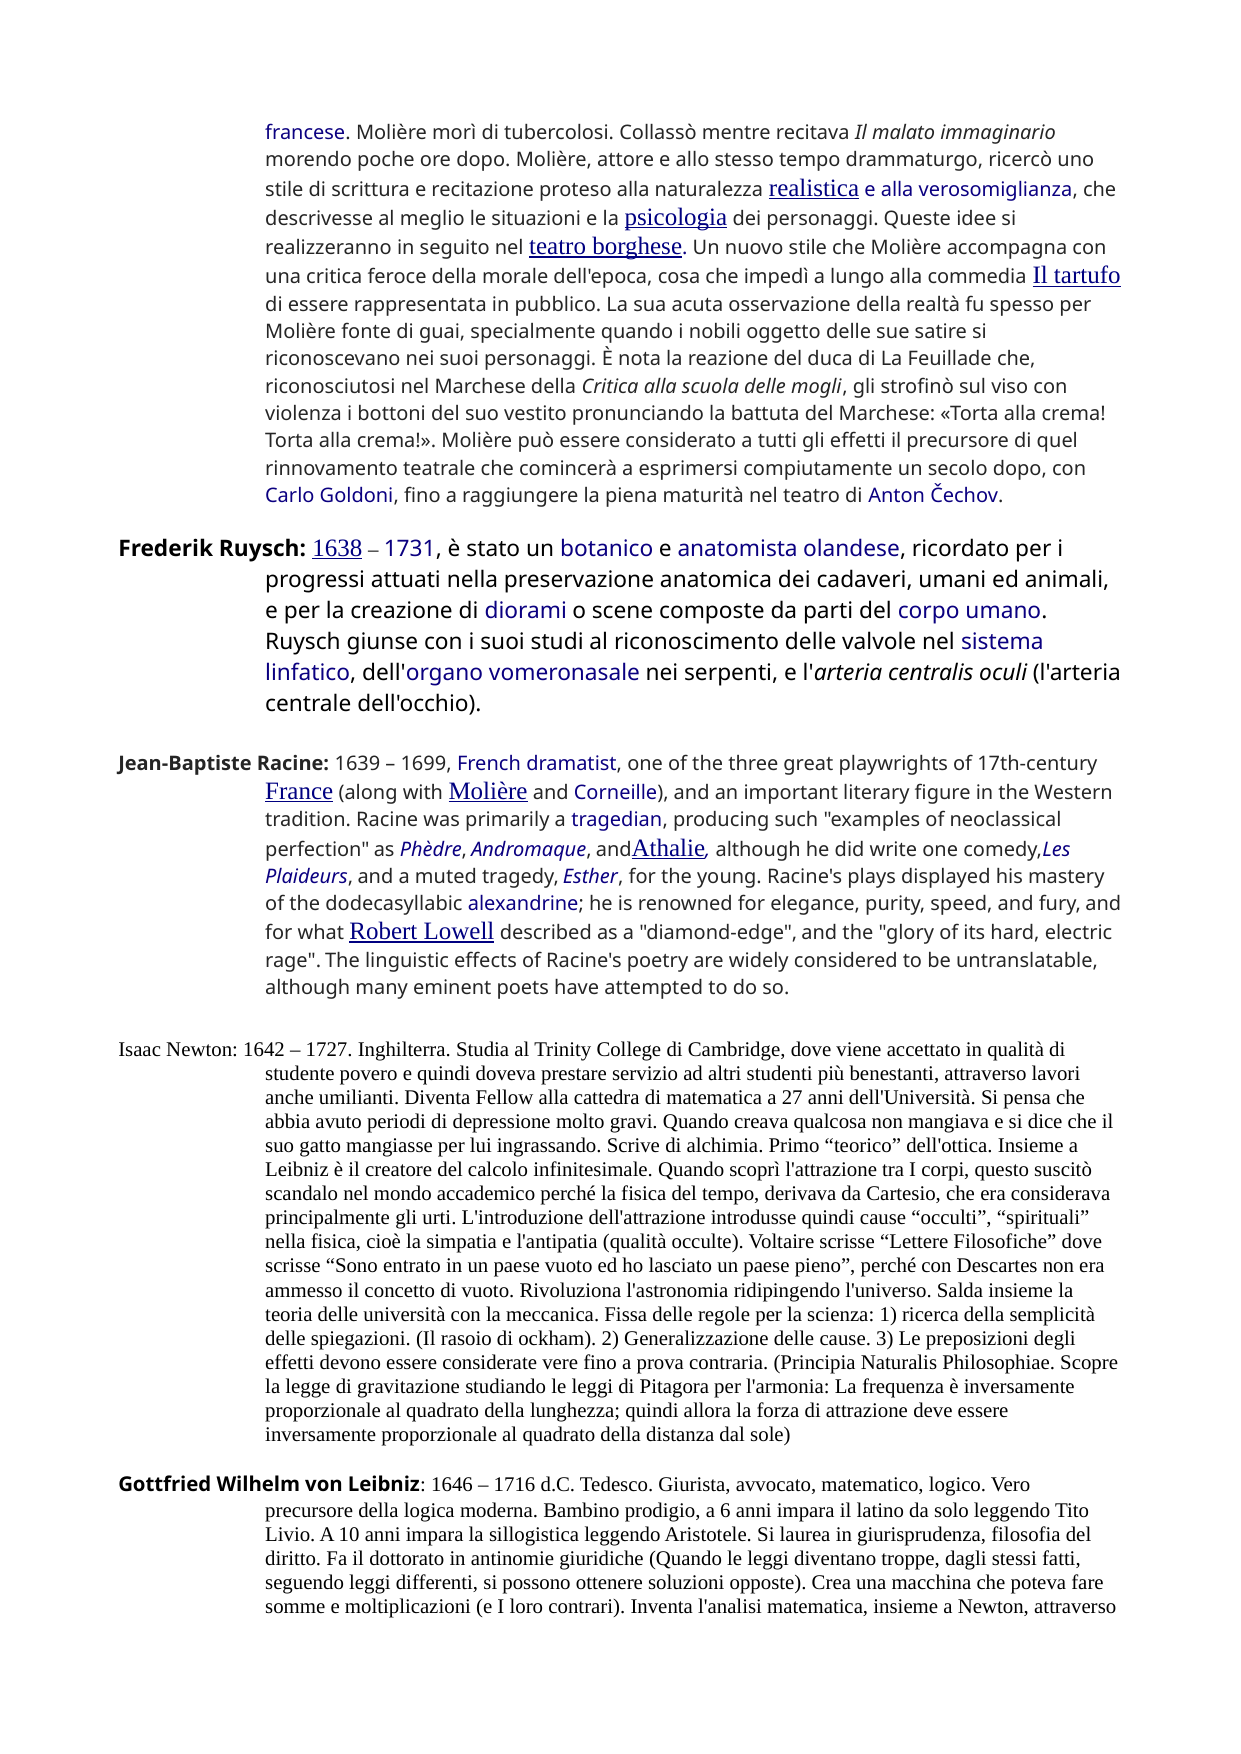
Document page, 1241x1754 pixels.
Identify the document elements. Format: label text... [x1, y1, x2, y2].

text Gottfried Wilhelm von Leibniz: 1646 – 1716 d.C. Tedesco. Giurista, avvocato, matematico, logico. Vero precursore della logica moderna. Bambino prodigio, a 6 anni impara il latino da solo leggendo Tito Livio. A 10 anni impara la sillogistica leggendo Aristotele. Si laurea in giurisprudenza, filosofia del diritto. Fa il dottorato in antinomie giuridiche (Quando le leggi diventano troppe, dagli stessi fatti, seguendo leggi differenti, si possono ottenere soluzioni opposte). Crea una macchina che poteva fare somme e moltiplicazioni (e I loro contrari). Inventa l'analisi matematica, insieme a Newton, attraverso [118, 1470, 1122, 1618]
text Isaac Newton: 1642 – 1727. Inghilterra. Studia al Trinity College di Cambridge, dove viene accettato in qualità di studente povero e quindi doveva prestare servizio ad altri studenti più benestanti, attraverso lavori anche umilianti. Diventa Fellow alla cattedra di matematica a 27 anni dell'Università. Si pensa che abbia avuto periodi di depressione molto gravi. Quando creava qualcosa non mangiava e si dice che il suo gatto mangiasse per lui ingrassando. Scrive di alchimia. Primo “teorico” dell'ottica. Insieme a Leibniz è il creatore del calcolo infinitesimale. Quando scoprì l'attrazione tra I corpi, questo suscitò scandalo nel mondo accademico perché la fisica del tempo, derivava da Cartesio, che era considerava principalmente gli urti. L'introduzione dell'attrazione introdusse quindi cause “occulti”, “spirituali” nella fisica, cioè la simpatia e l'antipatia (qualità occulte). Voltaire scrisse “Lettere Filosofiche” dove scrisse “Sono entrato in un paese vuoto ed ho lasciato un paese pieno”, perché con Descartes non era ammesso il concetto di vuoto. Rivoluziona l'astronomia ridipingendo l'universo. Salda insieme la teoria delle università con la meccanica. Fissa delle regole per la scienza: 1) ricerca della semplicità delle spiegazioni. (Il rasoio di ockham). 2) Generalizzazione delle cause. 3) Le preposizioni degli effetti devono essere considerate vere fino a prova contraria. (Principia Naturalis Philosophiae. Scopre la legge di gravitazione studiando le leggi di Pitagora per l'armonia: La frequenza è inversamente proporzionale al quadrato della lunghezza; quindi allora la forza di attrazione deve essere inversamente proporzionale al quadrato della distanza dal sole) [118, 1037, 1122, 1446]
text Frederik Ruysch: 1638 – 1731, è stato un botanico e anatomista olandese, ricordato per i progressi attuati nella preservazione anatomica dei cadaveri, umani ed animali, e per la creazione di diorami o scene composte da parti del corpo umano. Ruysch giunse con i suoi studi al riconoscimento delle valvole nel sistema linfatico, dell'organo vomeronasale nei serpenti, e l'arteria centralis oculi (l'arteria centrale dell'occhio). [118, 532, 1122, 718]
text Jean-Baptiste Racine: 1639 – 1699, French dramatist, one of the three great playwrights of 17th-century France (along with Molière and Corneille), and an important literary figure in the Western tradition. Racine was primarily a tragedian, producing such "examples of neoclassical perfection" as Phèdre, Andromaque, andAthalie, although he did write one comedy,Les Plaideurs, and a muted tragedy, Esther, for the young. Racine's plays displayed his mastery of the dodecasyllabic alexandrine; he is renowned for elegance, purity, speed, and fury, and for what Robert Lowell described as a "diamond-edge", and the "glory of its hard, electric rage". The linguistic effects of Racine's poetry are widely considered to be untranslatable, although many eminent poets have attempted to do so. [118, 749, 1122, 1000]
text francese. Molière morì di tubercolosi. Collassò mentre recitava Il malato immaginario morendo poche ore dopo. Molière, attore e allo stesso tempo drammaturgo, ricercò uno stile di scrittura e recitazione proteso alla naturalezza realistica e alla verosomiglianza, che descrivesse al meglio le situazioni e la psicologia dei personaggi. Queste idee si realizzeranno in seguito nel teatro borghese. Un nuovo stile che Molière accompagna con una critica feroce della morale dell'epoca, cosa che impedì a lungo alla commedia Il tartufo di essere rappresentata in pubblico. La sua acuta osservazione della realtà fu spesso per Molière fonte di guai, specialmente quando i nobili oggetto delle sue satire si riconoscevano nei suoi personaggi. È nota la reazione del duca di La Feuillade che, riconosciutosi nel Marchese della Critica alla scuola delle mogli, gli strofinò sul viso con violenza i bottoni del suo vestito pronunciando la battuta del Marchese: «Torta alla crema! Torta alla crema!». Molière può essere considerato a tutti gli effetti il precursore di quel rinnovamento teatrale che comincerà a esprimersi compiutamente un secolo dopo, con Carlo Goldoni, fino a raggiungere la piena maturità nel teatro di Anton Čechov. [118, 118, 1122, 508]
